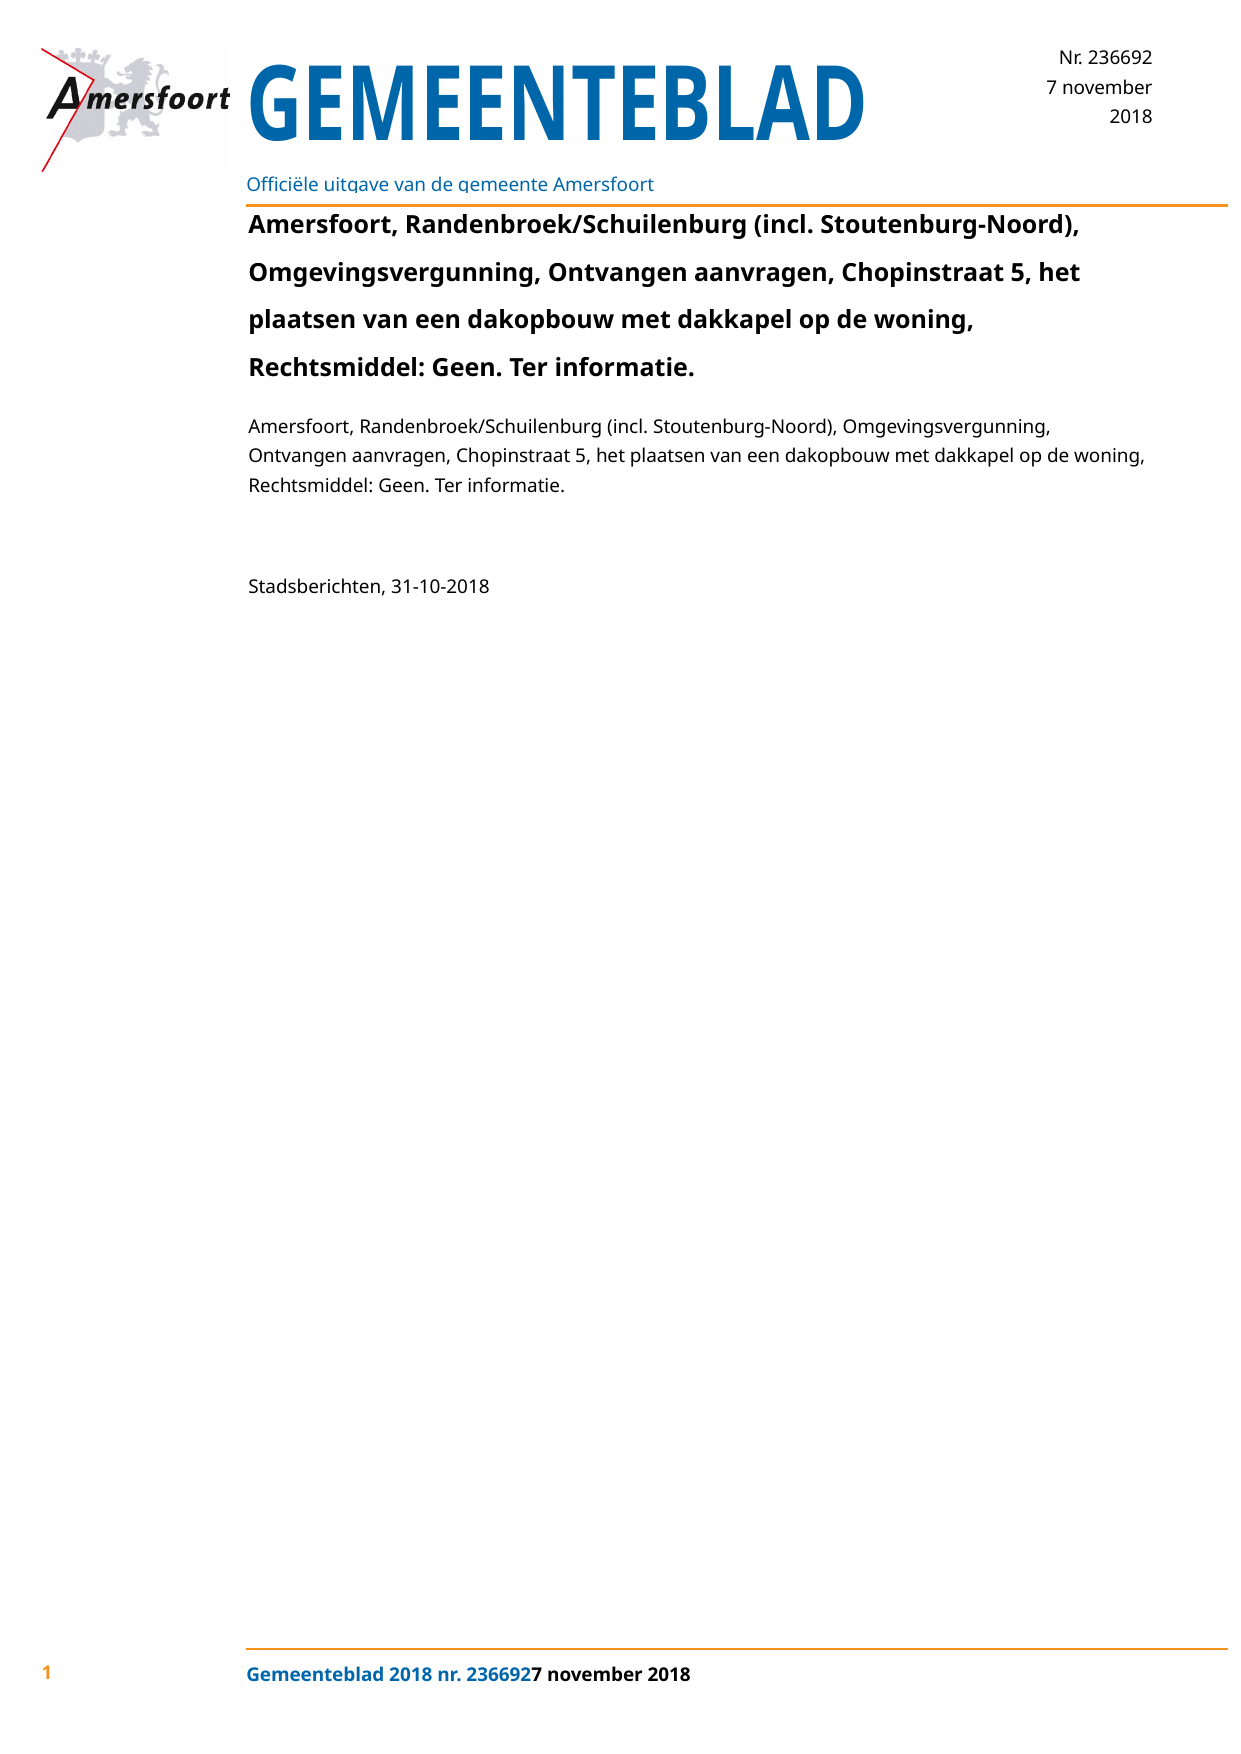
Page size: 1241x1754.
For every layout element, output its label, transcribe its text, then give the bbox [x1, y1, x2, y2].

text Amersfoort, Randenbroek/Schuilenburg (incl. Stoutenburg-Noord), Omgevingsvergunning, Ontvangen aanvragen, Chopinstraat 5, het plaatsen van een dakopbouw met dakkapel op de woning, Rechtsmiddel: Geen. Ter informatie. [248, 207, 1152, 384]
picture [41, 47, 231, 172]
text Amersfoort, Randenbroek/Schuilenburg (incl. Stoutenburg-Noord), Omgevingsvergunning, Ontvangen aanvragen, Chopinstraat 5, het plaatsen van een dakopbouw met dakkapel op de woning, Rechtsmiddel: Geen. Ter informatie. [248, 413, 1152, 498]
text Stadsberichten, 31-10-2018 [248, 573, 1152, 599]
